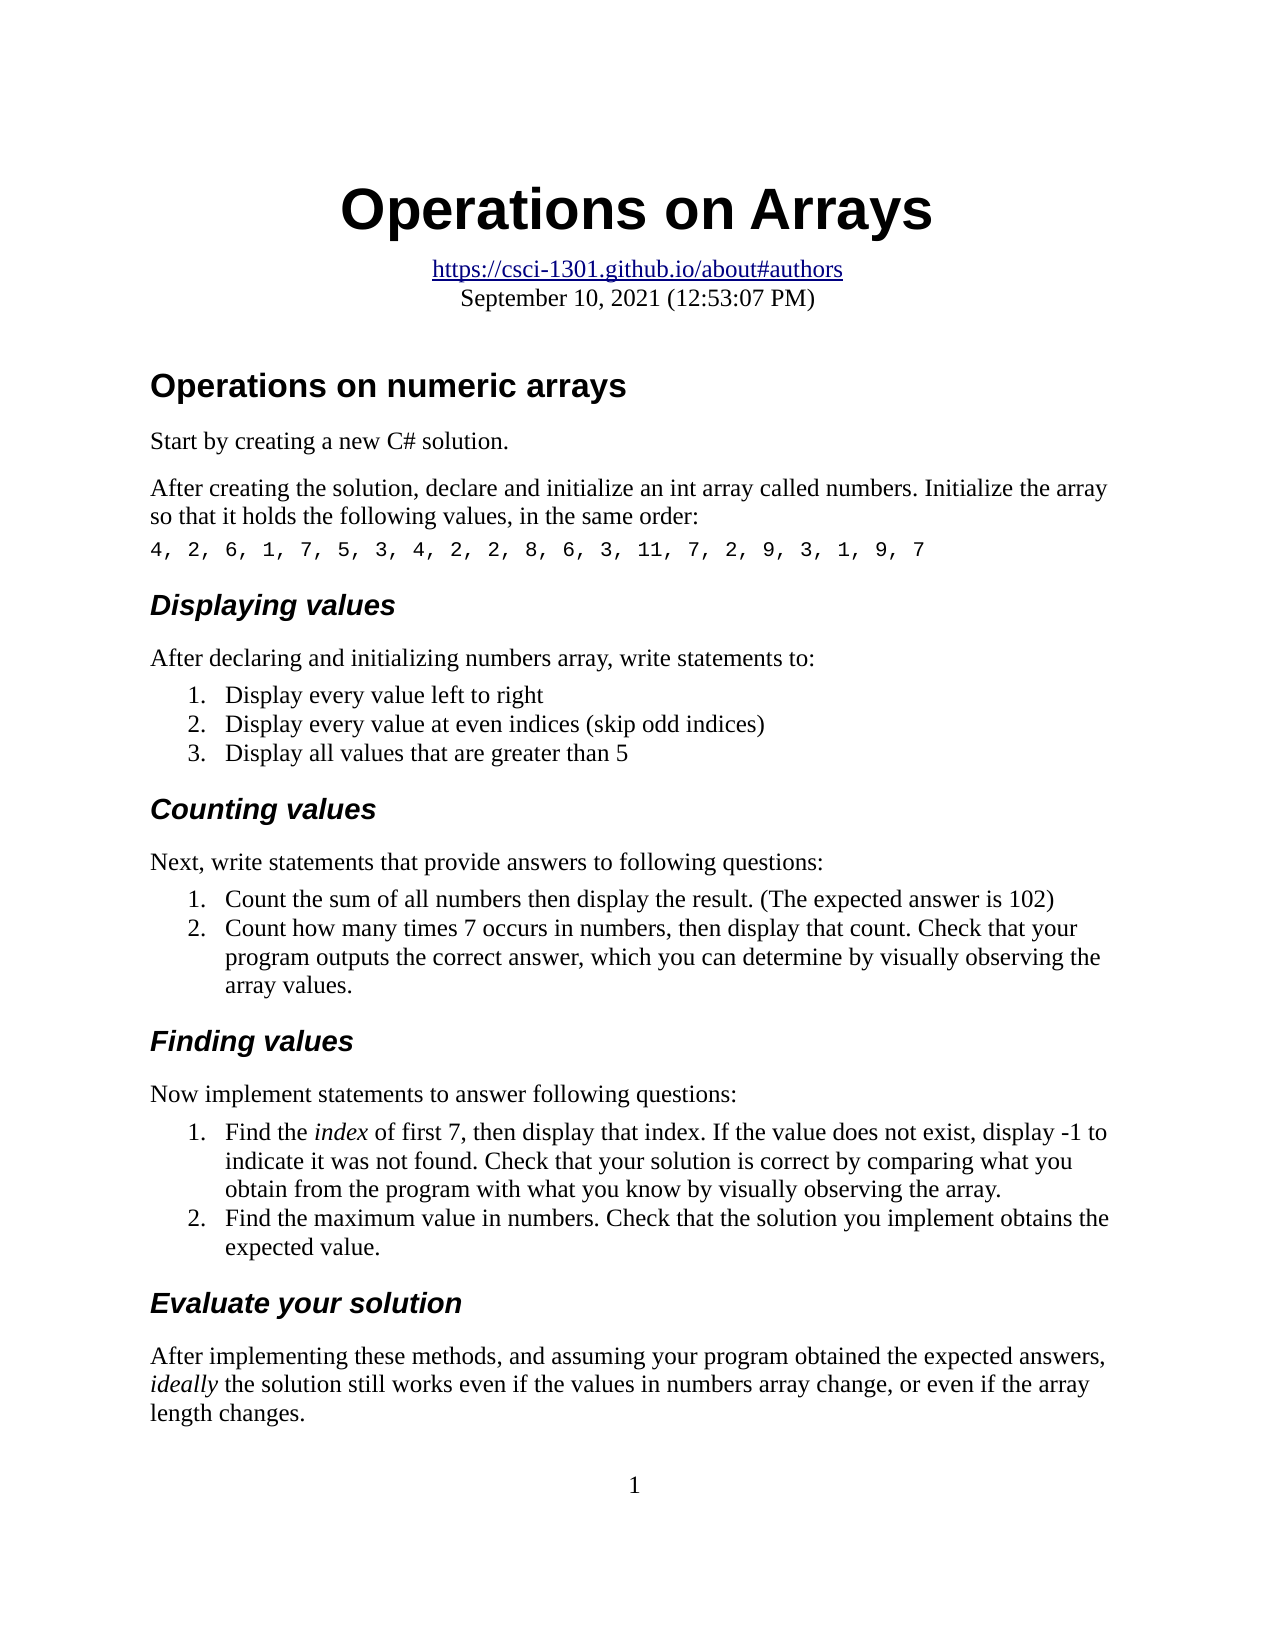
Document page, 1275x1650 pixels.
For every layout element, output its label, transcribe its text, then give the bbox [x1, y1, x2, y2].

subtitle Finding values [150, 1024, 1125, 1058]
text Now implement statements to answer following questions: [150, 1079, 1125, 1108]
list Count the sum of all numbers then display the result. (The expected answer is 102) [187, 884, 1125, 913]
subtitle Counting values [150, 792, 1125, 825]
text September 10, 2021 (12:53:07 PM) [150, 283, 1125, 312]
text After implementing these methods, and assuming your program obtained the expected answers, ideally the solution still works even if the values in numbers array change, or even if the array length changes. [150, 1341, 1125, 1427]
text After creating the solution, declare and initialize an int array called numbers. Initialize the array so that it holds the following values, in the same order: [150, 473, 1125, 530]
subtitle Operations on numeric arrays [150, 366, 1125, 404]
list Count how many times 7 occurs in numbers, then display that count. Check that your program outputs the correct answer, which you can determine by visually observing the array values. [187, 913, 1125, 999]
subtitle Evaluate your solution [150, 1286, 1125, 1319]
list Find the index of first 7, then display that index. If the value does not exist, display -1 to indicate it was not found. Check that your solution is correct by comparing what you obtain from the program with what you know by visually observing the array. [187, 1117, 1125, 1203]
title Operations on Arrays [150, 175, 1125, 242]
text Start by creating a new C# solution. [150, 426, 1125, 455]
list Display all values that are greater than 5 [187, 738, 1125, 767]
subtitle Displaying values [150, 588, 1125, 621]
text After declaring and initializing numbers array, write statements to: [150, 643, 1125, 671]
list Display every value left to right [187, 680, 1125, 709]
text https://csci-1301.github.io/about#authors [150, 254, 1125, 283]
text 4, 2, 6, 1, 7, 5, 3, 4, 2, 2, 8, 6, 3, 11, 7, 2, 9, 3, 1, 9, 7 [150, 539, 1125, 563]
list Display every value at even indices (skip odd indices) [187, 709, 1125, 738]
list Find the maximum value in numbers. Check that the solution you implement obtains the expected value. [187, 1203, 1125, 1261]
text Next, write statements that provide answers to following questions: [150, 847, 1125, 875]
